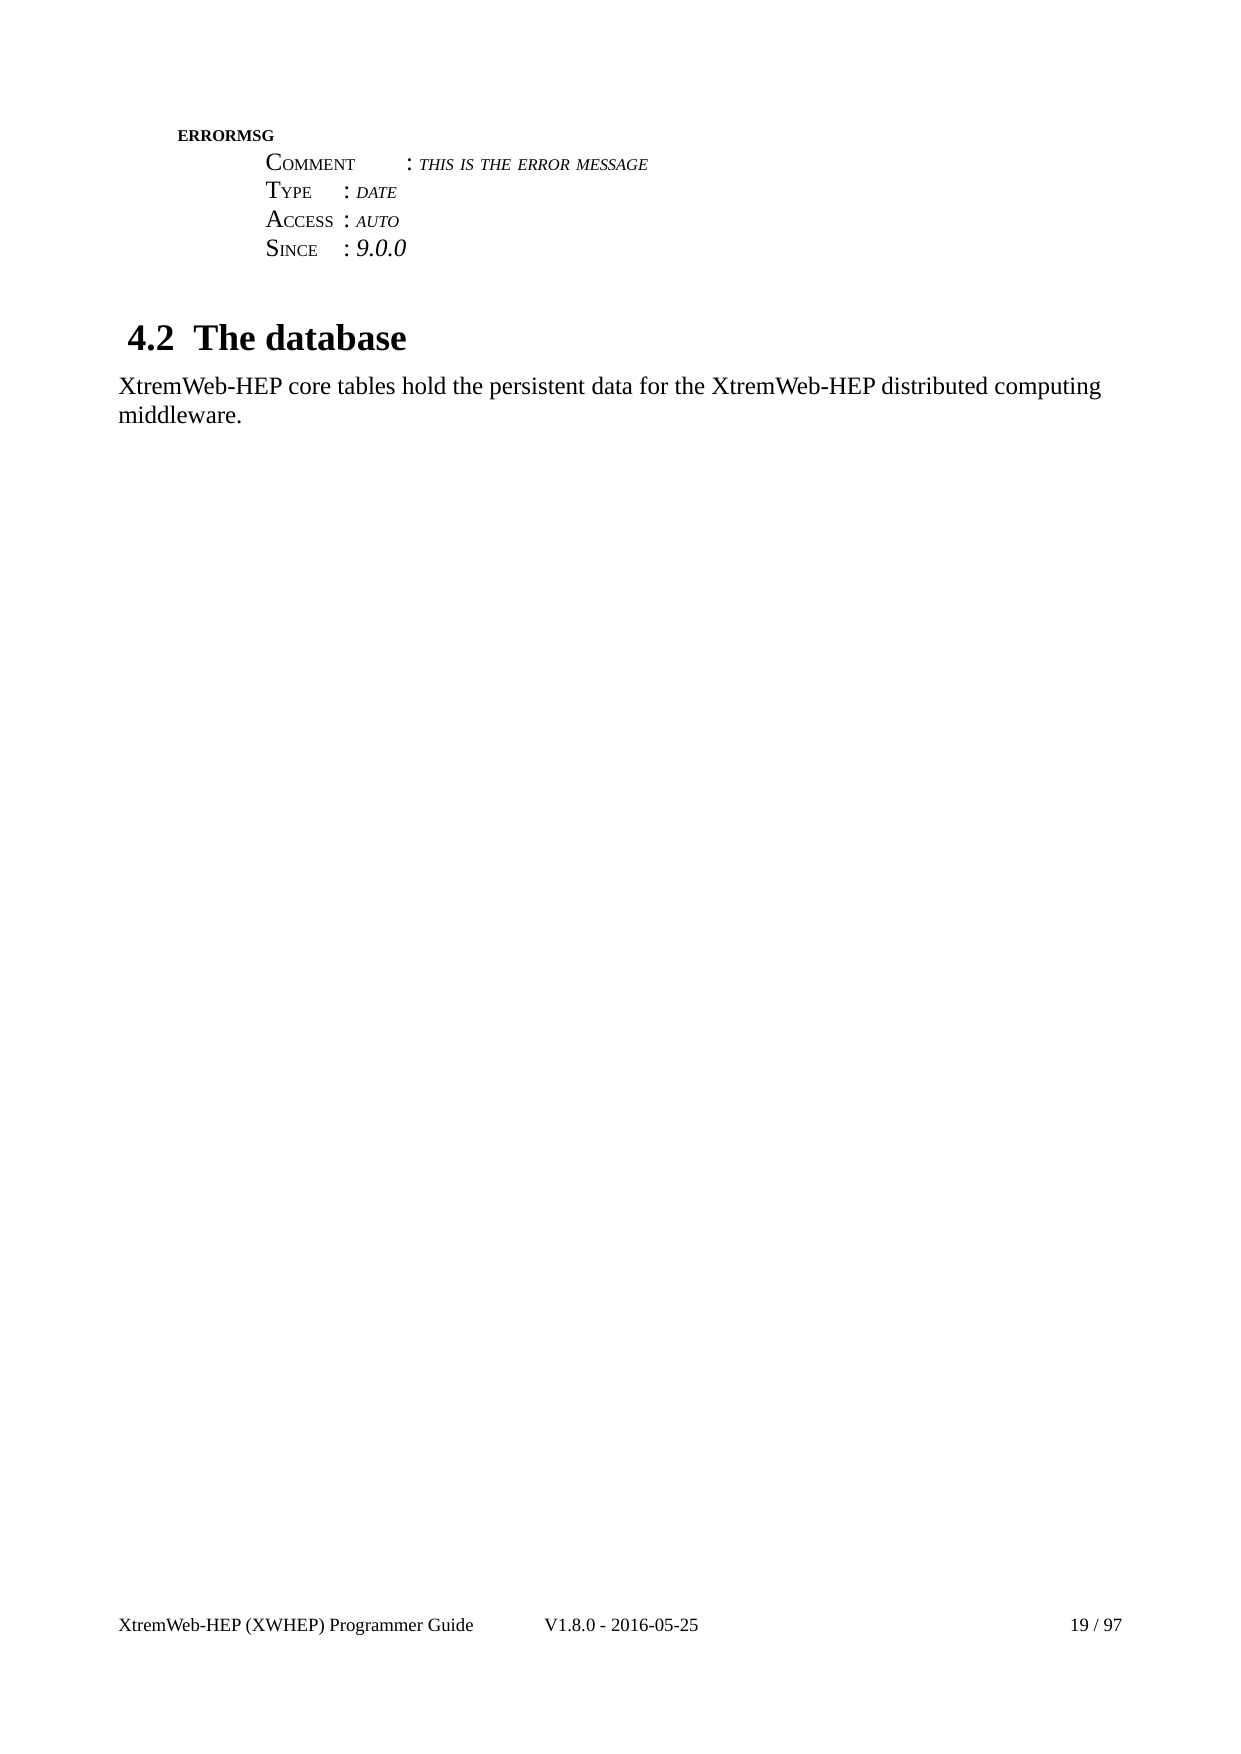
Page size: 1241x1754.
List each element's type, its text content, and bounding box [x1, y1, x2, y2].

text Type : date [265, 176, 1122, 204]
subtitle The database [118, 316, 1122, 359]
text Comment : this is the error message [265, 147, 1122, 176]
text errormsg [177, 118, 1122, 147]
text Since : 9.0.0 [265, 233, 1122, 262]
text Access : auto [265, 204, 1122, 233]
text XtremWeb-HEP core tables hold the persistent data for the XtremWeb-HEP distributed computing middleware. [118, 371, 1122, 429]
